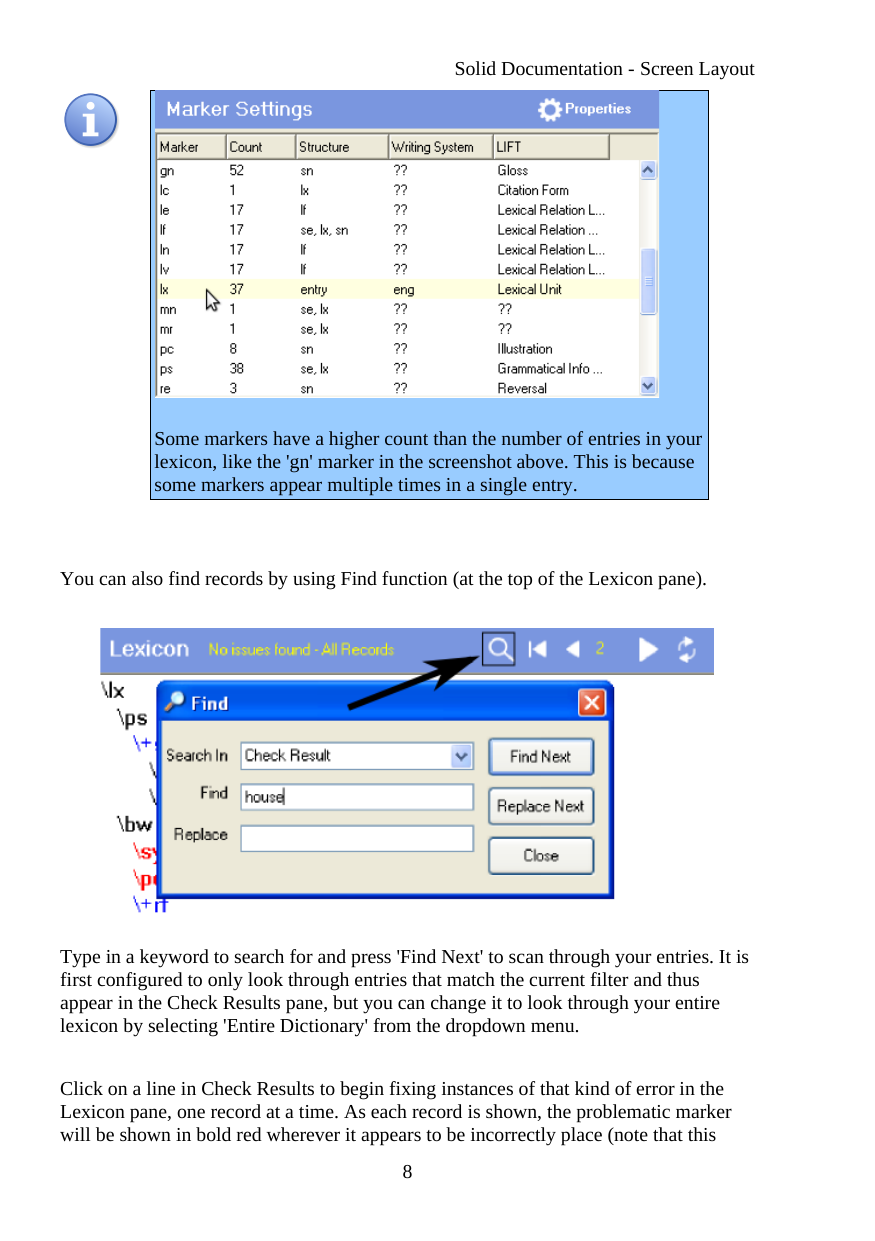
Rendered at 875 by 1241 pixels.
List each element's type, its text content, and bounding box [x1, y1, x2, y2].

text Click on a line in Check Results to begin fixing instances of that kind of error in the Lexicon pane, one record at a time. As each record is shown, the problematic marker will be shown in bold red wherever it appears to be incorrectly place (note that this [60, 1077, 754, 1146]
text You can also find records by using Find function (at the top of the Lexicon pane). [60, 567, 754, 590]
text Some markers have a higher count than the number of entries in your lexicon, like the 'gn' marker in the screenshot above. This is because some markers appear multiple times in a single entry. [151, 398, 708, 499]
picture [60, 90, 121, 150]
text Type in a keyword to search for and press 'Find Next' to scan through your entries. It is first configured to only look through entries that match the current filter and thus appear in the Check Results pane, but you can change it to look through your entire lexicon by selecting 'Entire Dictionary' from the dropdown menu. [60, 599, 754, 1036]
picture [155, 90, 660, 398]
picture [100, 628, 714, 916]
